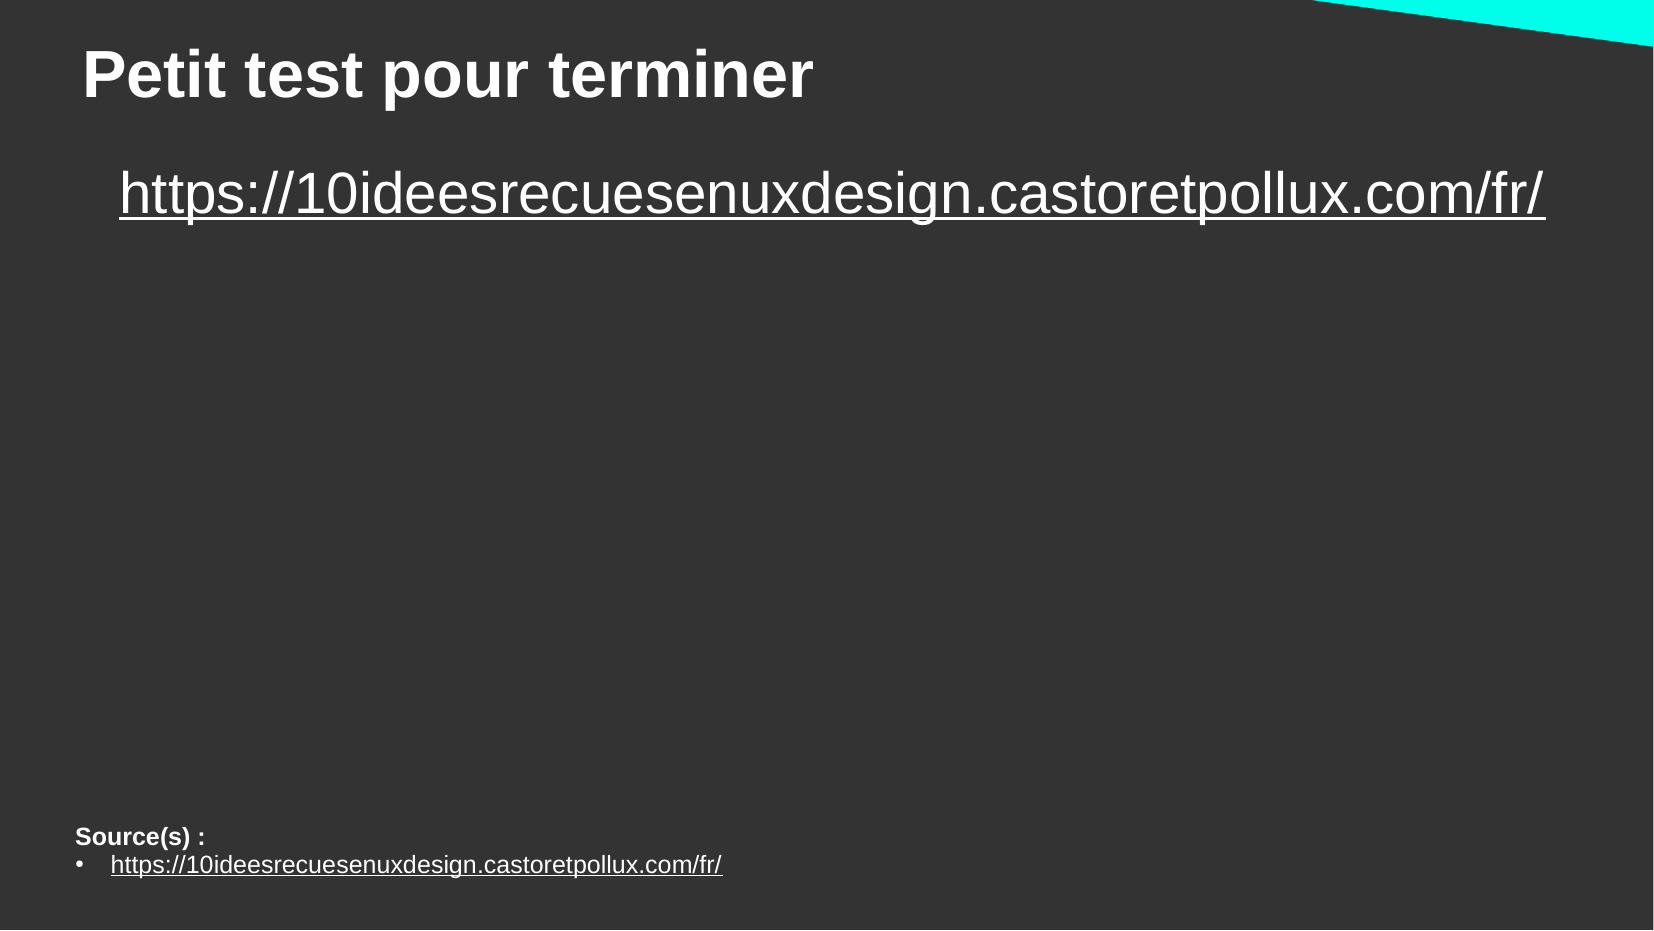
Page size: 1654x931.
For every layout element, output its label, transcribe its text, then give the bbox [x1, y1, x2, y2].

text_box [1311, 0, 1654, 47]
text_box Source(s) : https://10ideesrecuesenuxdesign.castoretpollux.com/fr/ [60, 815, 1546, 898]
text_box https://10ideesrecuesenuxdesign.castoretpollux.com/fr/ [23, 153, 1642, 237]
title Petit test pour terminer [82, 37, 1571, 114]
